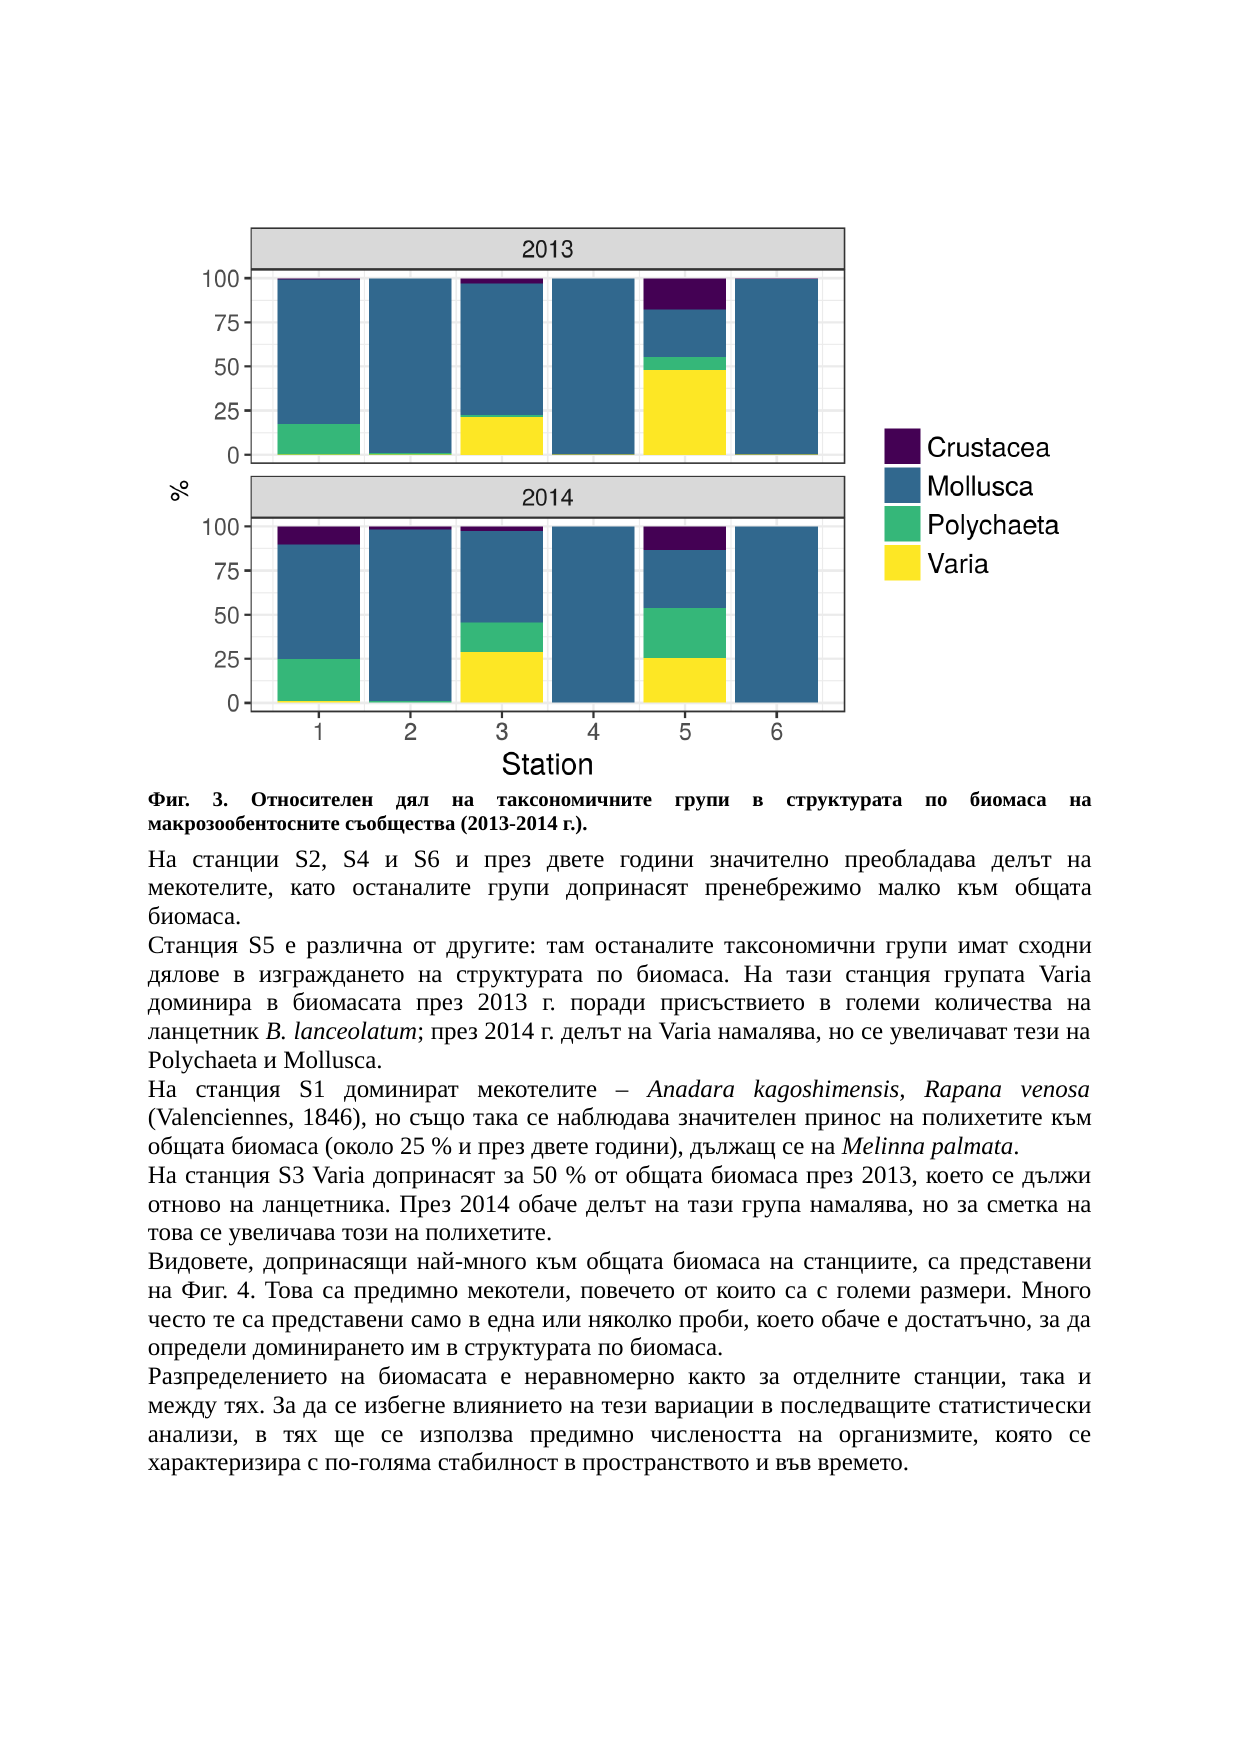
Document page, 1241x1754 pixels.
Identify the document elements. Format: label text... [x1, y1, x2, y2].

text Видовете, допринасящи най-много към общата биомаса на станциите, са представени на Фиг. 4. Това са предимно мекотели, повечето от които са с големи размери. Много често те са представени само в една или няколко проби, което обаче е достатъчно, за да определи доминирането им в структурата по биомаса. [148, 1246, 1093, 1361]
text На станции S2, S4 и S6 и през двете години значително преобладава делът на мекотелите, като останалите групи допринасят пренебрежимо малко към общата биомаса. [148, 835, 1093, 930]
text Разпределението на биомасата е неравномерно както за отделните станции, така и между тях. За да се избегне влиянието на тези вариации в последващите статистически анализи, в тях ще се използва предимно числеността на организмите, която се характеризира с по-голяма стабилност в пространството и във времето. [148, 1361, 1093, 1476]
picture [157, 215, 1084, 787]
text Фиг. 3. Относителен дял на таксономичните групи в структурата по биомаса на макрозообентосните съобщества (2013-2014 г.). [148, 787, 1093, 835]
text [148, 207, 1093, 228]
text Станция S5 е различна от другите: там останалите таксономични групи имат сходни дялове в изграждането на структурата по биомаса. На тази станция групата Varia доминира в биомасата през 2013 г. поради присъствието в големи количества на ланцетник B. lanceolatum; през 2014 г. делът на Varia намалява, но се увеличават тези на Polychaeta и Mollusca. [148, 930, 1093, 1074]
text На станция S1 доминират мекотелите – Anadara kagoshimensis, Rapana venosa (Valenciennes, 1846), но също така се наблюдава значителен принос на полихетите към общата биомаса (около 25 % и през двете години), дължащ се на Melinna palmata. [148, 1074, 1093, 1160]
text На станция S3 Varia допринасят за 50 % от общата биомаса през 2013, което се дължи отново на ланцетника. През 2014 обаче делът на тази група намалява, но за сметка на това се увеличава този на полихетите. [148, 1160, 1093, 1246]
